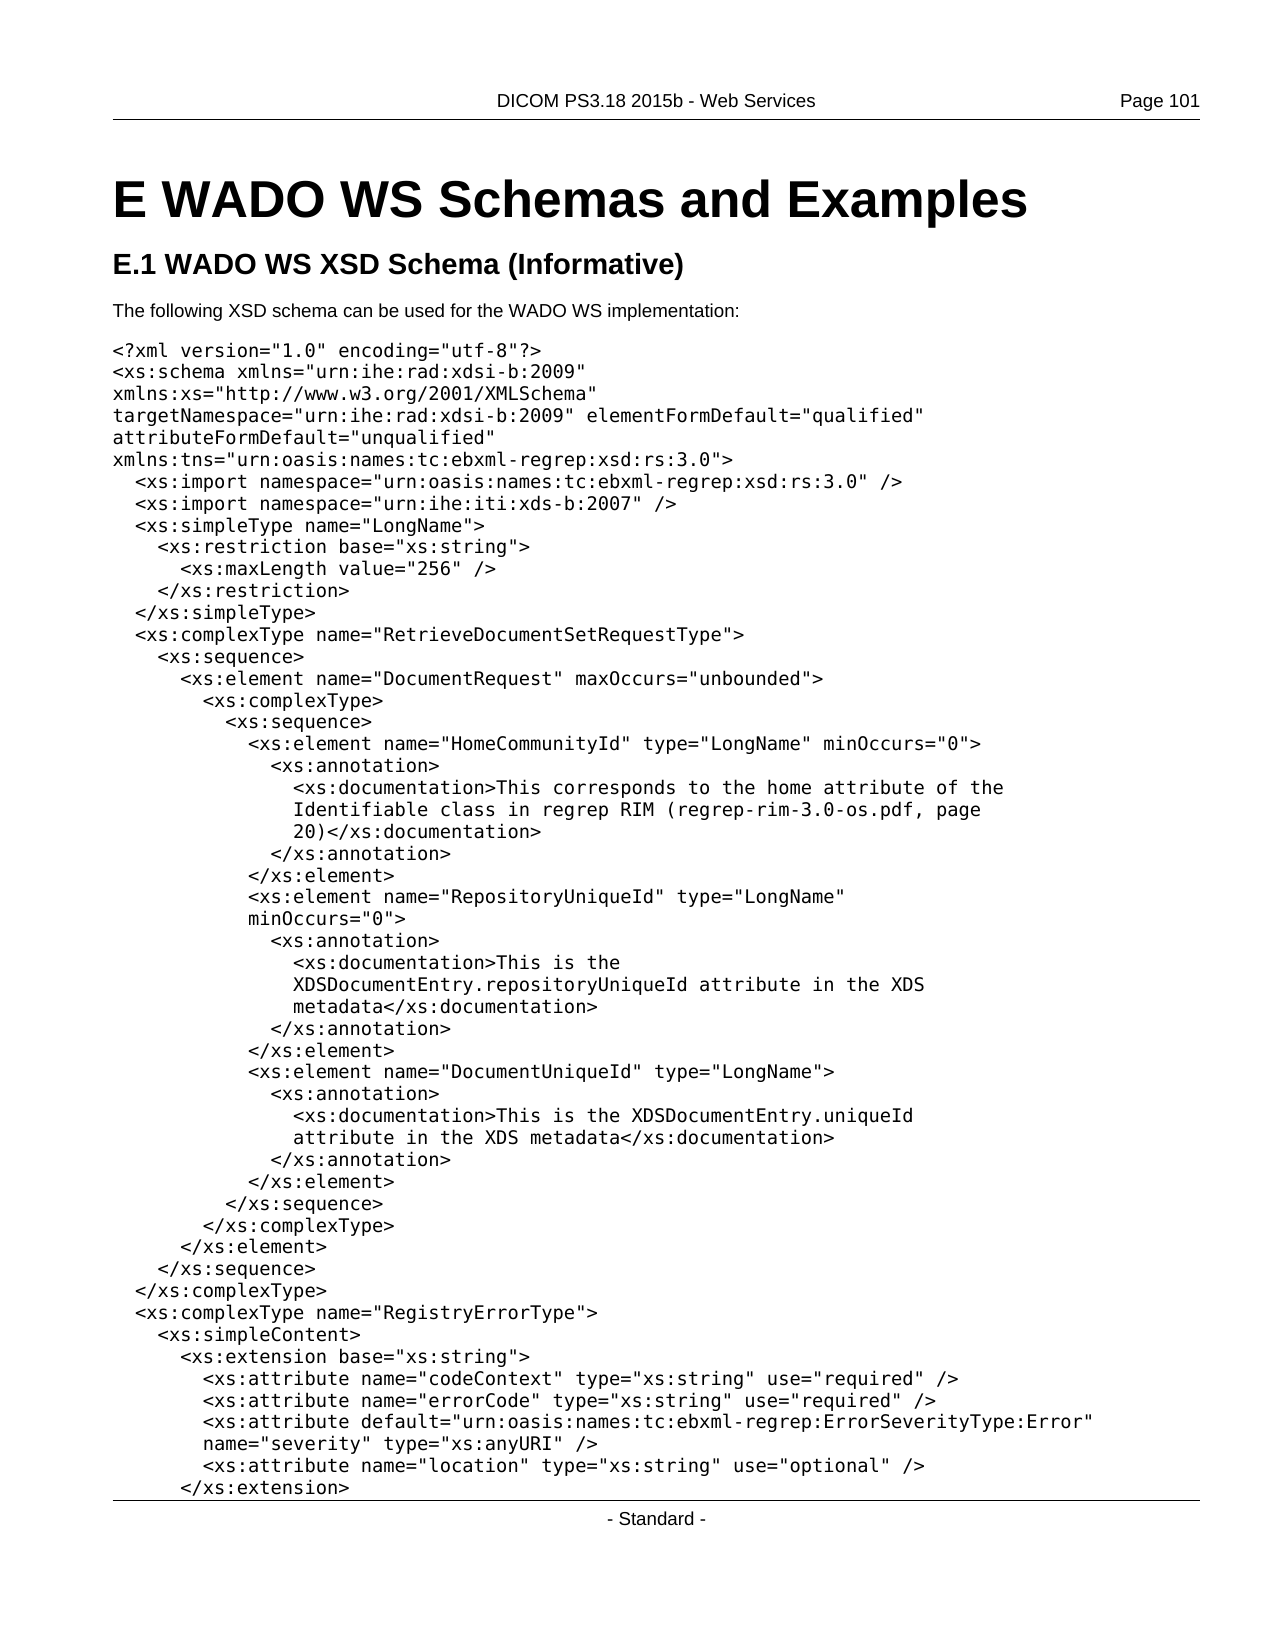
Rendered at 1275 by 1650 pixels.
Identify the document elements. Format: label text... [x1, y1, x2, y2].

text E WADO WS Schemas and Examples [112, 169, 1200, 228]
text <?xml version="1.0" encoding="utf-8"?> <xs:schema xmlns="urn:ihe:rad:xdsi-b:2009" xmlns:xs="http://www.w3.org/2001/XMLSchema" targetNamespace="urn:ihe:rad:xdsi-b:2009" elementFormDefault="qualified" attributeFormDefault="unqualified" xmlns:tns="urn:oasis:names:tc:ebxml-regrep:xsd:rs:3.0"> <xs:import namespace="urn:oasis:names:tc:ebxml-regrep:xsd:rs:3.0" /> <xs:import namespace="urn:ihe:iti:xds-b:2007" /> <xs:simpleType name="LongName"> <xs:restriction base="xs:string"> <xs:maxLength value="256" /> </xs:restriction> </xs:simpleType> <xs:complexType name="RetrieveDocumentSetRequestType"> <xs:sequence> <xs:element name="DocumentRequest" maxOccurs="unbounded"> <xs:complexType> <xs:sequence> <xs:element name="HomeCommunityId" type="LongName" minOccurs="0"> <xs:annotation> <xs:documentation>This corresponds to the home attribute of the Identifiable class in regrep RIM (regrep-rim-3.0-os.pdf, page 20)</xs:documentation> </xs:annotation> </xs:element> <xs:element name="RepositoryUniqueId" type="LongName" minOccurs="0"> <xs:annotation> <xs:documentation>This is the XDSDocumentEntry.repositoryUniqueId attribute in the XDS metadata</xs:documentation> </xs:annotation> </xs:element> <xs:element name="DocumentUniqueId" type="LongName"> <xs:annotation> <xs:documentation>This is the XDSDocumentEntry.uniqueId attribute in the XDS metadata</xs:documentation> </xs:annotation> </xs:element> </xs:sequence> </xs:complexType> </xs:element> </xs:sequence> </xs:complexType> <xs:complexType name="RegistryErrorType"> <xs:simpleContent> <xs:extension base="xs:string"> <xs:attribute name="codeContext" type="xs:string" use="required" /> <xs:attribute name="errorCode" type="xs:string" use="required" /> <xs:attribute default="urn:oasis:names:tc:ebxml-regrep:ErrorSeverityType:Error" name="severity" type="xs:anyURI" /> <xs:attribute name="location" type="xs:string" use="optional" /> </xs:extension> [112, 340, 1200, 1499]
text E.1 WADO WS XSD Schema (Informative) [112, 247, 1200, 281]
text The following XSD schema can be used for the WADO WS implementation: [112, 299, 1200, 321]
